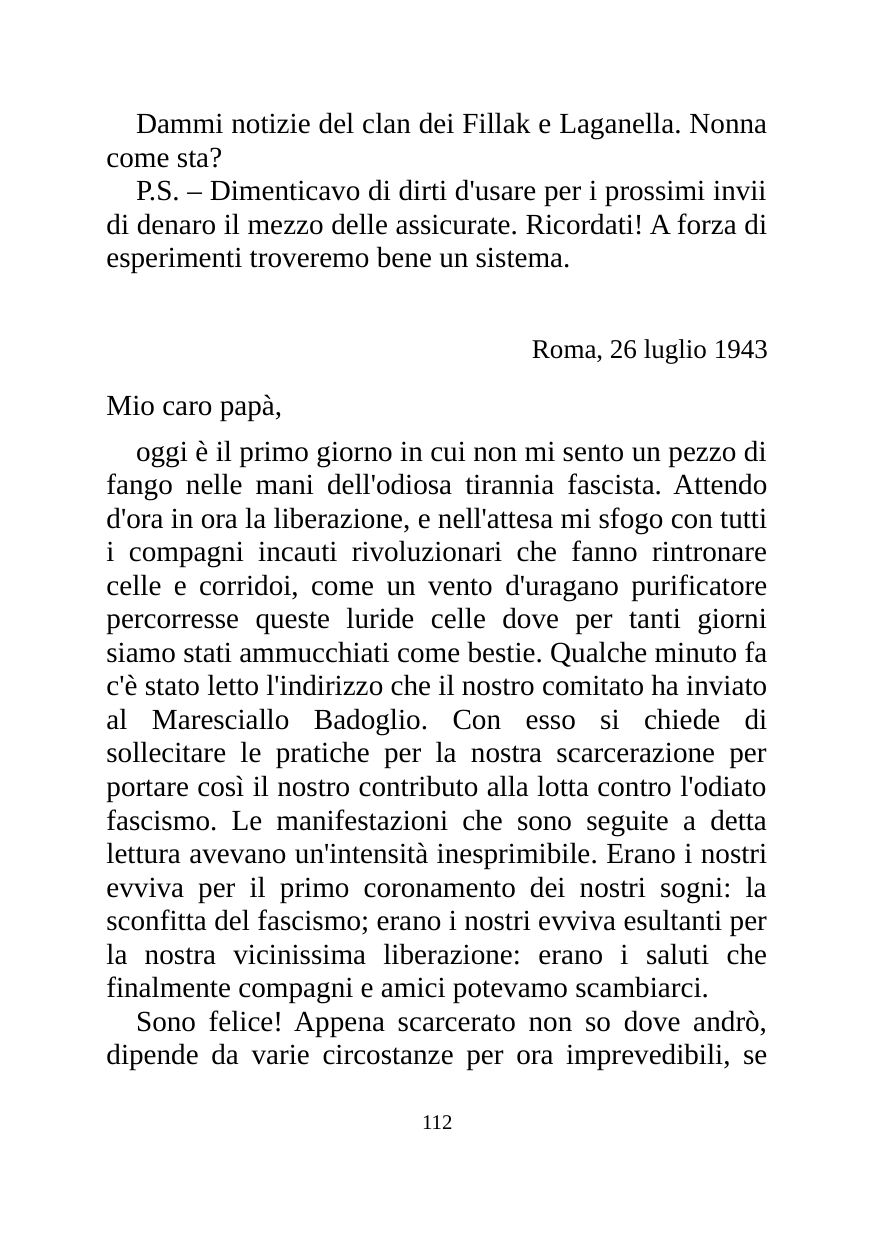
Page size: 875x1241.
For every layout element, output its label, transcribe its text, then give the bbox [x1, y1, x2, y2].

text Dammi notizie del clan dei Fillak e Laganella. Nonna come sta? [106, 106, 768, 173]
subtitle Mio caro papà, [106, 388, 768, 421]
text P.S. – Dimenticavo di dirti d'usare per i prossimi invii di denaro il mezzo delle assicurate. Ricordati! A forza di esperimenti troveremo bene un sistema. [106, 173, 768, 274]
text Sono felice! Appena scarcerato non so dove andrò, dipende da varie circostanze per ora imprevedibili, se [106, 1004, 768, 1071]
text Roma, 26 luglio 1943 [106, 333, 768, 364]
text oggi è il primo giorno in cui non mi sento un pezzo di fango nelle mani dell'odiosa tirannia fascista. Attendo d'ora in ora la liberazione, e nell'attesa mi sfogo con tutti i compagni incauti rivoluzionari che fanno rintronare celle e corridoi, come un vento d'uragano purificatore percorresse queste luride celle dove per tanti giorni siamo stati ammucchiati come bestie. Qualche minuto fa c'è stato letto l'indirizzo che il nostro comitato ha inviato al Maresciallo Badoglio. Con esso si chiede di sollecitare le pratiche per la nostra scarcerazione per portare così il nostro contributo alla lotta contro l'odiato fascismo. Le manifestazioni che sono seguite a detta lettura avevano un'intensità inesprimibile. Erano i nostri evviva per il primo coronamento dei nostri sogni: la sconfitta del fascismo; erano i nostri evviva esultanti per la nostra vicinissima liberazione: erano i saluti che finalmente compagni e amici potevamo scambiarci. [106, 434, 768, 1004]
